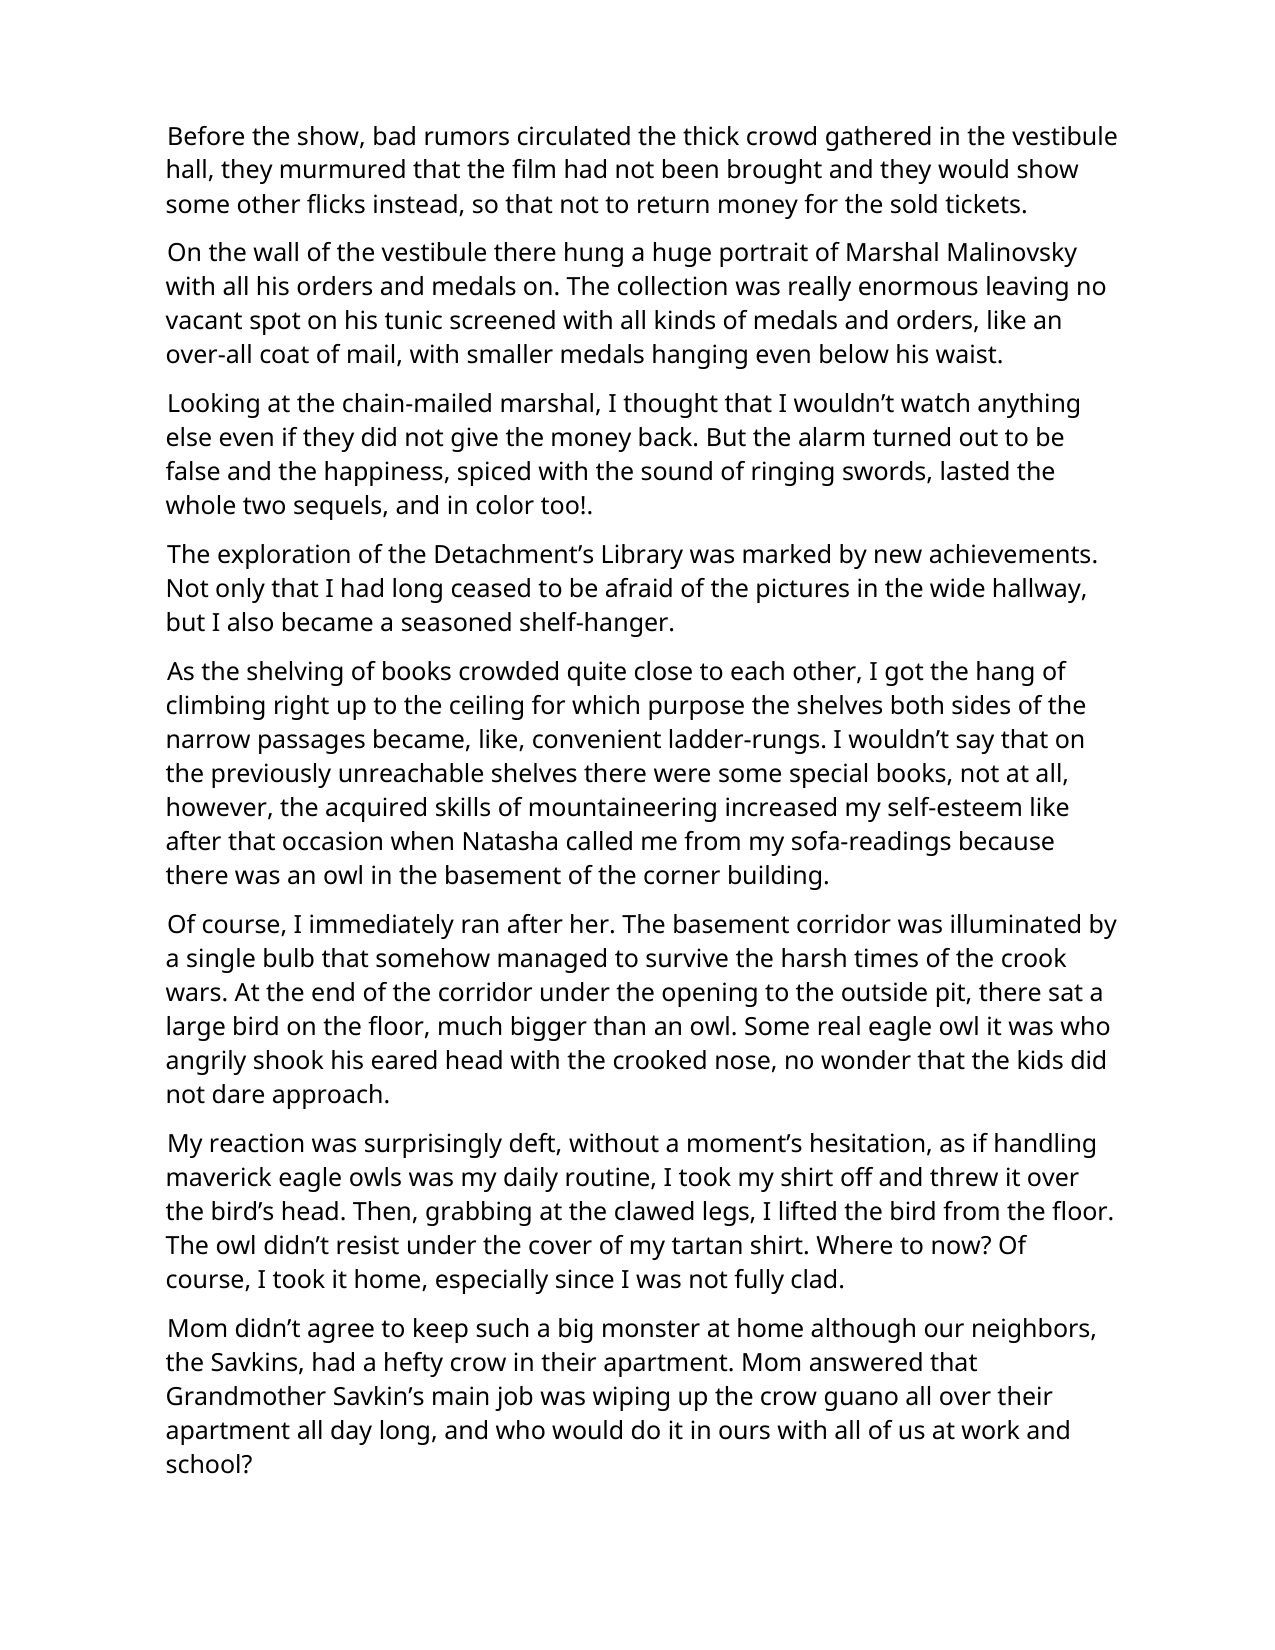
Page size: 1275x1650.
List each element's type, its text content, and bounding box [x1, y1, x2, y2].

text Before the show, bad rumors circulated the thick crowd gathered in the vestibule hall, they murmured that the film had not been brought and they would show some other flicks instead, so that not to return money for the sold tickets. [165, 118, 1118, 220]
text Looking at the chain-mailed marshal, I thought that I wouldn’t watch anything else even if they did not give the money back. But the alarm turned out to be false and the happiness, spiced with the sound of ringing swords, lasted the whole two sequels, and in color too!. [165, 386, 1118, 522]
text Mom didn’t agree to keep such a big monster at home although our neighbors, the Savkins, had a hefty crow in their apartment. Mom answered that Grandmother Savkin’s main job was wiping up the crow guano all over their apartment all day long, and who would do it in ours with all of us at work and school? [165, 1310, 1118, 1481]
text Of course, I immediately ran after her. The basement corridor was illuminated by a single bulb that somehow managed to survive the harsh times of the crook wars. At the end of the corridor under the opening to the outside pit, there sat a large bird on the floor, much bigger than an owl. Some real eagle owl it was who angrily shook his eared head with the crooked nose, no wonder that the kids did not dare approach. [165, 906, 1118, 1111]
text On the wall of the vestibule there hung a huge portrait of Marshal Malinovsky with all his orders and medals on. The collection was really enormous leaving no vacant spot on his tunic screened with all kinds of medals and orders, like an over-all coat of mail, with smaller medals hanging even below his waist. [165, 235, 1118, 371]
text My reaction was surprisingly deft, without a moment’s hesitation, as if handling maverick eagle owls was my daily routine, I took my shirt off and threw it over the bird’s head. Then, grabbing at the clawed legs, I lifted the bird from the floor. The owl didn’t resist under the cover of my tartan shirt. Where to now? Of course, I took it home, especially since I was not fully clad. [165, 1125, 1118, 1296]
text As the shelving of books crowded quite close to each other, I got the hang of climbing right up to the ceiling for which purpose the shelves both sides of the narrow passages became, like, convenient ladder-rungs. I wouldn’t say that on the previously unreachable shelves there were some special books, not at all, however, the acquired skills of mountaineering increased my self-esteem like after that occasion when Natasha called me from my sofa-readings because there was an owl in the basement of the corner building. [165, 653, 1118, 892]
text The exploration of the Detachment’s Library was marked by new achievements. Not only that I had long ceased to be afraid of the pictures in the wide hallway, but I also became a seasoned shelf-hanger. [165, 537, 1118, 639]
